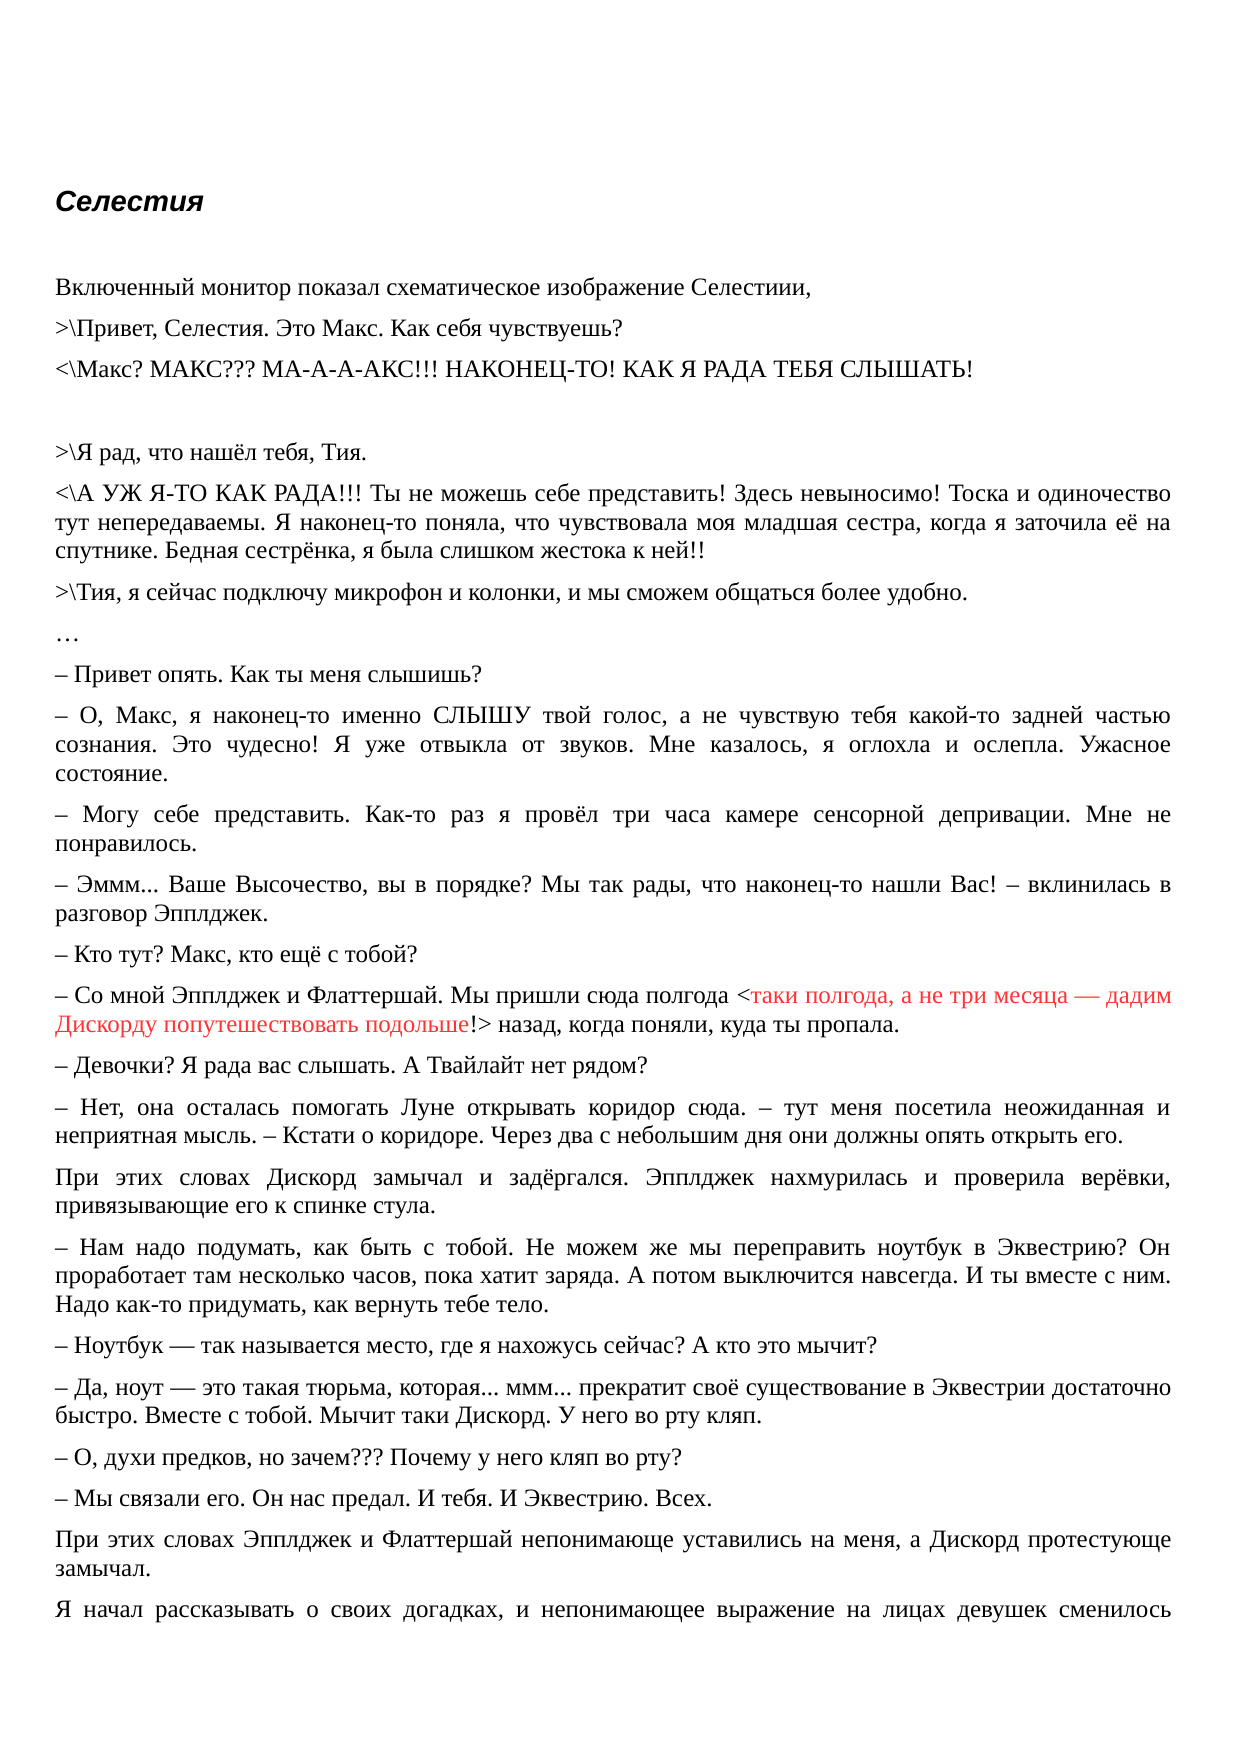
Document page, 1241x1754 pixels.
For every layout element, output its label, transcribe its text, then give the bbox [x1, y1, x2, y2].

text – О, Макс, я наконец-то именно СЛЫШУ твой голос, а не чувствую тебя какой-то задней частью сознания. Это чудесно! Я уже отвыкла от звуков. Мне казалось, я оглохла и ослепла. Ужасное состояние. [55, 700, 1172, 787]
text >\Привет, Селестия. Это Макс. Как себя чувствуешь? [55, 313, 1172, 342]
text – Могу себе представить. Как-то раз я провёл три часа камере сенсорной депривации. Мне не понравилось. [55, 799, 1172, 857]
text … [55, 618, 1172, 647]
text >\Я рад, что нашёл тебя, Тия. [55, 437, 1172, 465]
text При этих словах Эпплджек и Флаттершай непонимающе уставились на меня, а Дискорд протестующе замычал. [55, 1524, 1172, 1582]
text – Девочки? Я рада вас слышать. А Твайлайт нет рядом? [55, 1050, 1172, 1079]
text – Да, ноут — это такая тюрьма, которая... ммм... прекратит своё существование в Эквестрии достаточно быстро. Вместе с тобой. Мычит таки Дискорд. У него во рту кляп. [55, 1372, 1172, 1429]
text – Со мной Эпплджек и Флаттершай. Мы пришли сюда полгода <таки полгода, а не три месяца — дадим Дискорду попутешествовать подольше!> назад, когда поняли, куда ты пропала. [55, 980, 1172, 1038]
text <\А УЖ Я-ТО КАК РАДА!!! Ты не можешь себе представить! Здесь невыносимо! Тоска и одиночество тут непередаваемы. Я наконец-то поняла, что чувствовала моя младшая сестра, когда я заточила её на спутнике. Бедная сестрёнка, я была слишком жестока к ней!! [55, 478, 1172, 564]
text – О, духи предков, но зачем??? Почему у него кляп во рту? [55, 1442, 1172, 1470]
text – Нам надо подумать, как быть с тобой. Не можем же мы переправить ноутбук в Эквестрию? Он проработает там несколько часов, пока хатит заряда. А потом выключится навсегда. И ты вместе с ним. Надо как-то придумать, как вернуть тебе тело. [55, 1232, 1172, 1318]
text >\Тия, я сейчас подключу микрофон и колонки, и мы сможем общаться более удобно. [55, 577, 1172, 605]
text При этих словах Дискорд замычал и задёргался. Эпплджек нахмурилась и проверила верёвки, привязывающие его к спинке стула. [55, 1162, 1172, 1219]
text – Нет, она осталась помогать Луне открывать коридор сюда. – тут меня посетила неожиданная и неприятная мысль. – Кстати о коридоре. Через два с небольшим дня они должны опять открыть его. [55, 1092, 1172, 1149]
text – Привет опять. Как ты меня слышишь? [55, 659, 1172, 688]
text Включенный монитор показал схематическое изображение Селестиии, [55, 272, 1172, 300]
text – Кто тут? Макс, кто ещё с тобой? [55, 939, 1172, 968]
text – Мы связали его. Он нас предал. И тебя. И Эквестрию. Всех. [55, 1483, 1172, 1512]
text – Ноутбук — так называется место, где я нахожусь сейчас? А кто это мычит? [55, 1330, 1172, 1359]
text Я начал рассказывать о своих догадках, и непонимающее выражение на лицах девушек сменилось [55, 1594, 1172, 1623]
text <\Макс? МАКС??? МА-А-А-АКС!!! НАКОНЕЦ-ТО! КАК Я РАДА ТЕБЯ СЛЫШАТЬ! [55, 354, 1172, 383]
text – Эммм... Ваше Высочество, вы в порядке? Мы так рады, что наконец-то нашли Вас! – вклинилась в разговор Эпплджек. [55, 869, 1172, 927]
subtitle Селестия [55, 184, 1172, 218]
